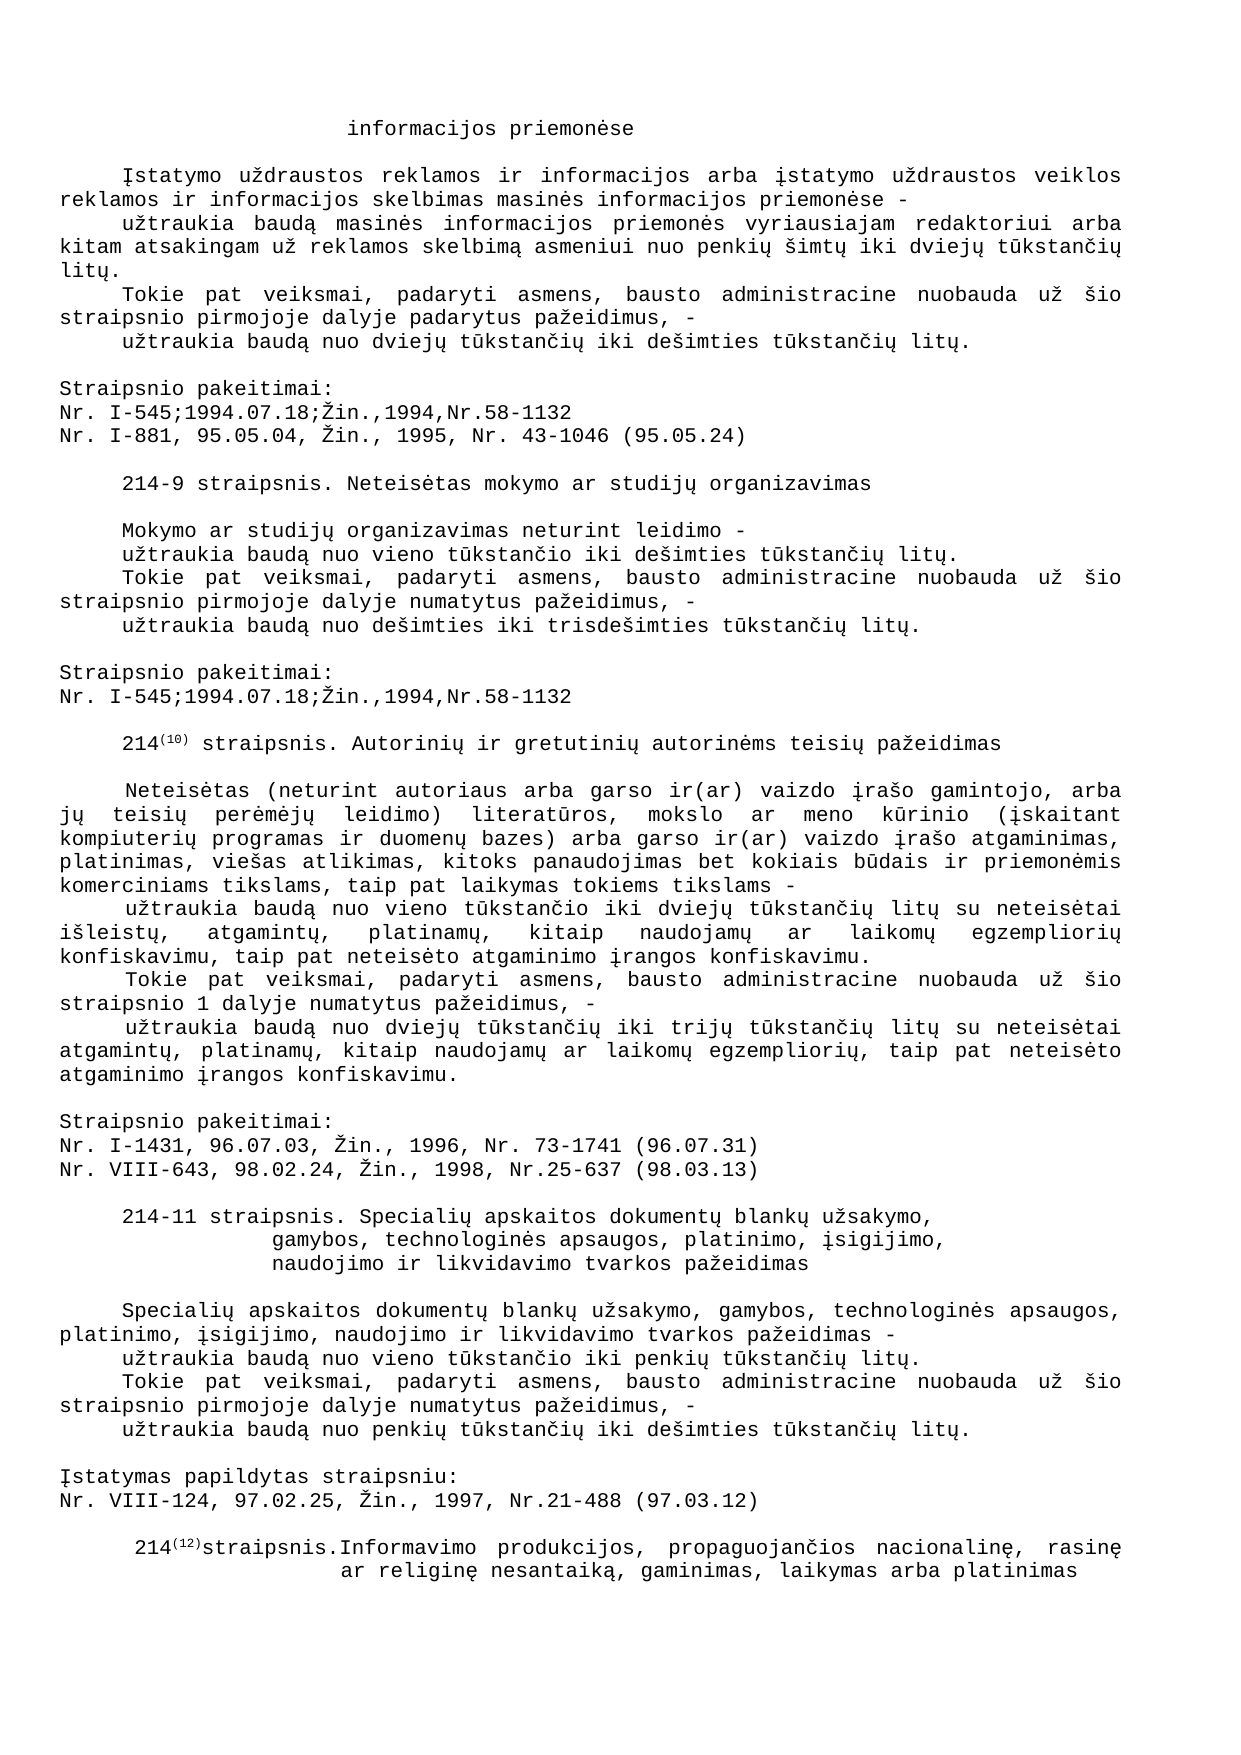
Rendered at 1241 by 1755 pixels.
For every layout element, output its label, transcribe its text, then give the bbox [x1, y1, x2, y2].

text Nr. I-545;1994.07.18;Žin.,1994,Nr.58-1132 [59, 402, 1122, 426]
text Tokie pat veiksmai, padaryti asmens, bausto administracine nuobauda už šio straipsnio 1 dalyje numatytus pažeidimus, - [59, 969, 1122, 1017]
text Nr. I-881, 95.05.04, Žin., 1995, Nr. 43-1046 (95.05.24) [59, 426, 1122, 449]
text gamybos, technologinės apsaugos, platinimo, įsigijimo, [59, 1229, 1122, 1253]
text 214(12)straipsnis.Informavimo produkcijos, propaguojančios nacionalinę, rasinę ar religinę nesantaiką, gaminimas, laikymas arba platinimas [134, 1537, 1122, 1584]
text Straipsnio pakeitimai: [59, 1111, 1122, 1135]
text Straipsnio pakeitimai: [59, 662, 1122, 686]
text Specialių apskaitos dokumentų blankų užsakymo, gamybos, technologinės apsaugos, platinimo, įsigijimo, naudojimo ir likvidavimo tvarkos pažeidimas - [59, 1300, 1122, 1348]
text užtraukia baudą nuo dviejų tūkstančių iki dešimties tūkstančių litų. [59, 331, 1122, 354]
text užtraukia baudą nuo penkių tūkstančių iki dešimties tūkstančių litų. [59, 1419, 1122, 1442]
text užtraukia baudą nuo vieno tūkstančio iki penkių tūkstančių litų. [59, 1348, 1122, 1371]
text Nr. VIII-643, 98.02.24, Žin., 1998, Nr.25-637 (98.03.13) [59, 1158, 1122, 1182]
text užtraukia baudą nuo dešimties iki trisdešimties tūkstančių litų. [59, 615, 1122, 638]
text užtraukia baudą nuo vieno tūkstančio iki dviejų tūkstančių litų su neteisėtai išleistų, atgamintų, platinamų, kitaip naudojamų ar laikomų egzempliorių konfiskavimu, taip pat neteisėto atgaminimo įrangos konfiskavimu. [59, 898, 1122, 969]
text informacijos priemonėse [59, 118, 1122, 142]
text 214-9 straipsnis. Neteisėtas mokymo ar studijų organizavimas [59, 473, 1122, 496]
text Tokie pat veiksmai, padaryti asmens, bausto administracine nuobauda už šio straipsnio pirmojoje dalyje numatytus pažeidimus, - [59, 567, 1122, 615]
text Nr. VIII-124, 97.02.25, Žin., 1997, Nr.21-488 (97.03.12) [59, 1489, 1122, 1513]
text Įstatymas papildytas straipsniu: [59, 1466, 1122, 1489]
text naudojimo ir likvidavimo tvarkos pažeidimas [59, 1253, 1122, 1277]
text Mokymo ar studijų organizavimas neturint leidimo - [59, 520, 1122, 544]
text Nr. I-545;1994.07.18;Žin.,1994,Nr.58-1132 [59, 686, 1122, 709]
text 214(10) straipsnis. Autorinių ir gretutinių autorinėms teisių pažeidimas [59, 733, 1122, 757]
text Tokie pat veiksmai, padaryti asmens, bausto administracine nuobauda už šio straipsnio pirmojoje dalyje numatytus pažeidimus, - [59, 1371, 1122, 1419]
text užtraukia baudą nuo dviejų tūkstančių iki trijų tūkstančių litų su neteisėtai atgamintų, platinamų, kitaip naudojamų ar laikomų egzempliorių, taip pat neteisėto atgaminimo įrangos konfiskavimu. [59, 1017, 1122, 1088]
text Neteisėtas (neturint autoriaus arba garso ir(ar) vaizdo įrašo gamintojo, arba jų teisių perėmėjų leidimo) literatūros, mokslo ar meno kūrinio (įskaitant kompiuterių programas ir duomenų bazes) arba garso ir(ar) vaizdo įrašo atgaminimas, platinimas, viešas atlikimas, kitoks panaudojimas bet kokiais būdais ir priemonėmis komerciniams tikslams, taip pat laikymas tokiems tikslams - [59, 780, 1122, 898]
text 214-11 straipsnis. Specialių apskaitos dokumentų blankų užsakymo, [59, 1206, 1122, 1229]
text Įstatymo uždraustos reklamos ir informacijos arba įstatymo uždraustos veiklos reklamos ir informacijos skelbimas masinės informacijos priemonėse - [59, 165, 1122, 213]
text Nr. I-1431, 96.07.03, Žin., 1996, Nr. 73-1741 (96.07.31) [59, 1135, 1122, 1158]
text Tokie pat veiksmai, padaryti asmens, bausto administracine nuobauda už šio straipsnio pirmojoje dalyje padarytus pažeidimus, - [59, 284, 1122, 331]
text užtraukia baudą nuo vieno tūkstančio iki dešimties tūkstančių litų. [59, 544, 1122, 567]
text užtraukia baudą masinės informacijos priemonės vyriausiajam redaktoriui arba kitam atsakingam už reklamos skelbimą asmeniui nuo penkių šimtų iki dviejų tūkstančių litų. [59, 213, 1122, 284]
text Straipsnio pakeitimai: [59, 378, 1122, 402]
